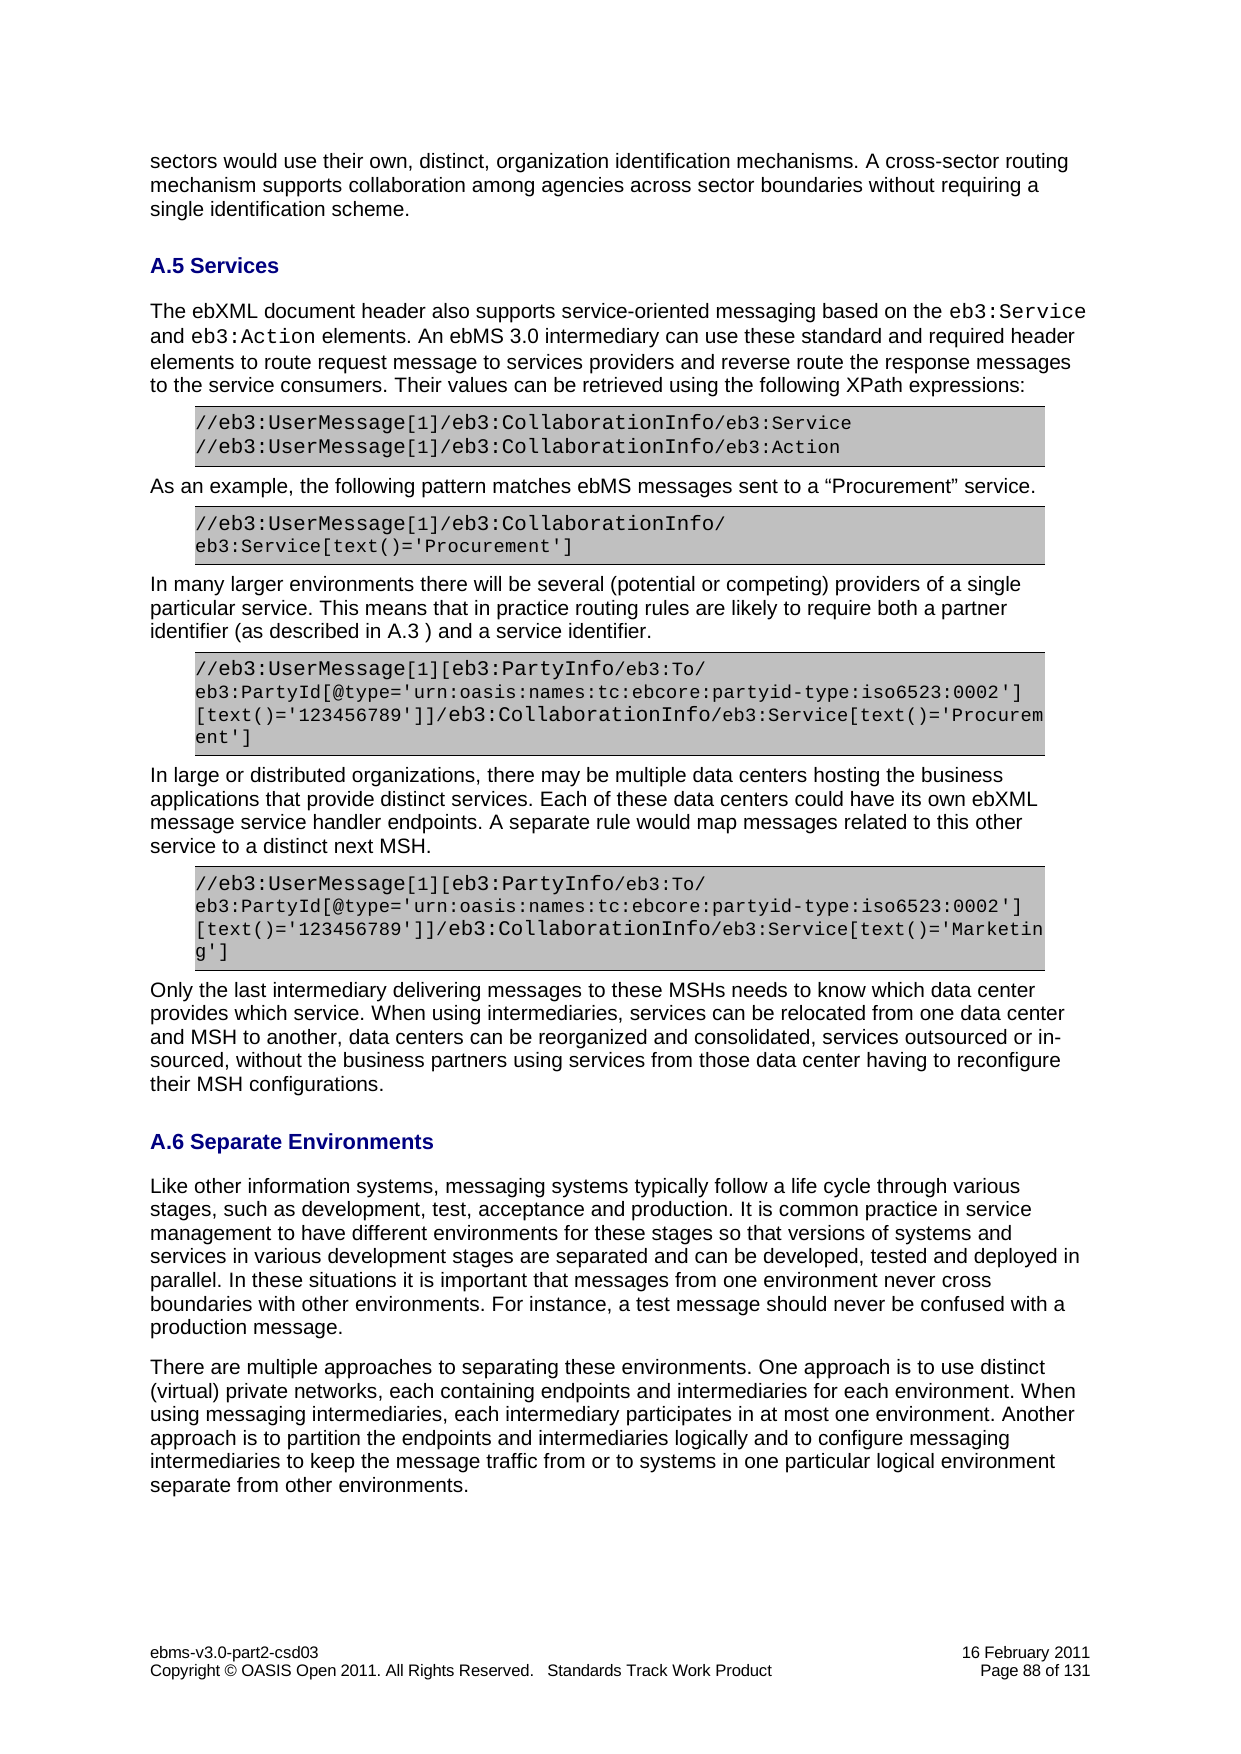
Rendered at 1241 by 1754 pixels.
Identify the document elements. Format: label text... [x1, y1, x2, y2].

text //eb3:UserMessage[1]/eb3:CollaborationInfo/eb3:Action [195, 429, 1045, 466]
text In many larger environments there will be several (potential or competing) providers of a single particular service. This means that in practice routing rules are likely to require both a partner identifier (as described in A.3 ) and a service identifier. [150, 573, 1090, 643]
text There are multiple approaches to separating these environments. One approach is to use distinct (virtual) private networks, each containing endpoints and intermediaries for each environment. When using messaging intermediaries, each intermediary participates in at most one environment. Another approach is to partition the endpoints and intermediaries logically and to configure messaging intermediaries to keep the message traffic from or to systems in one particular logical environment separate from other environments. [150, 1356, 1090, 1497]
text Like other information systems, messaging systems typically follow a life cycle through various stages, such as development, test, acceptance and production. It is common practice in service management to have different environments for these stages so that versions of systems and services in various development stages are separated and can be developed, tested and deployed in parallel. In these situations it is important that messages from one environment never cross boundaries with other environments. For instance, a test message should never be confused with a production message. [150, 1174, 1090, 1339]
text Only the last intermediary delivering messages to these MSHs needs to know which data center provides which service. When using intermediaries, services can be relocated from one data center and MSH to another, data centers can be reorganized and consolidated, services outsourced or in-sourced, without the business partners using services from those data center having to reconfigure their MSH configurations. [150, 978, 1090, 1096]
subtitle Separate Environments [150, 1129, 1090, 1153]
text sectors would use their own, distinct, organization identification mechanisms. A cross-sector routing mechanism supports collaboration among agencies across sector boundaries without requiring a single identification scheme. [150, 150, 1090, 221]
text In large or distributed organizations, there may be multiple data centers hosting the business applications that provide distinct services. Each of these data centers could have its own ebXML message service handler endpoints. A separate rule would map messages related to this other service to a distinct next MSH. [150, 764, 1090, 858]
text //eb3:UserMessage[1][eb3:PartyInfo/eb3:To/eb3:PartyId[@type='urn:oasis:names:tc:ebcore:partyid-type:iso6523:0002'] [text()='123456789']]/eb3:CollaborationInfo/eb3:Service[text()='Marketing'] [195, 867, 1045, 970]
text //eb3:UserMessage[1][eb3:PartyInfo/eb3:To/eb3:PartyId[@type='urn:oasis:names:tc:ebcore:partyid-type:iso6523:0002'] [text()='123456789']]/eb3:CollaborationInfo/eb3:Service[text()='Procurement'] [195, 653, 1045, 755]
subtitle Services [150, 254, 1090, 278]
text As an example, the following pattern matches ebMS messages sent to a “Procurement” service. [150, 474, 1090, 498]
text //eb3:UserMessage[1]/eb3:CollaborationInfo/eb3:Service[text()='Procurement'] [195, 507, 1045, 564]
text //eb3:UserMessage[1]/eb3:CollaborationInfo/eb3:Service [195, 407, 1045, 429]
text The ebXML document header also supports service-oriented messaging based on the eb3:Service and eb3:Action elements. An ebMS 3.0 intermediary can use these standard and required header elements to route request message to services providers and reverse route the response messages to the service consumers. Their values can be retrieved using the following XPath expressions: [150, 299, 1090, 397]
